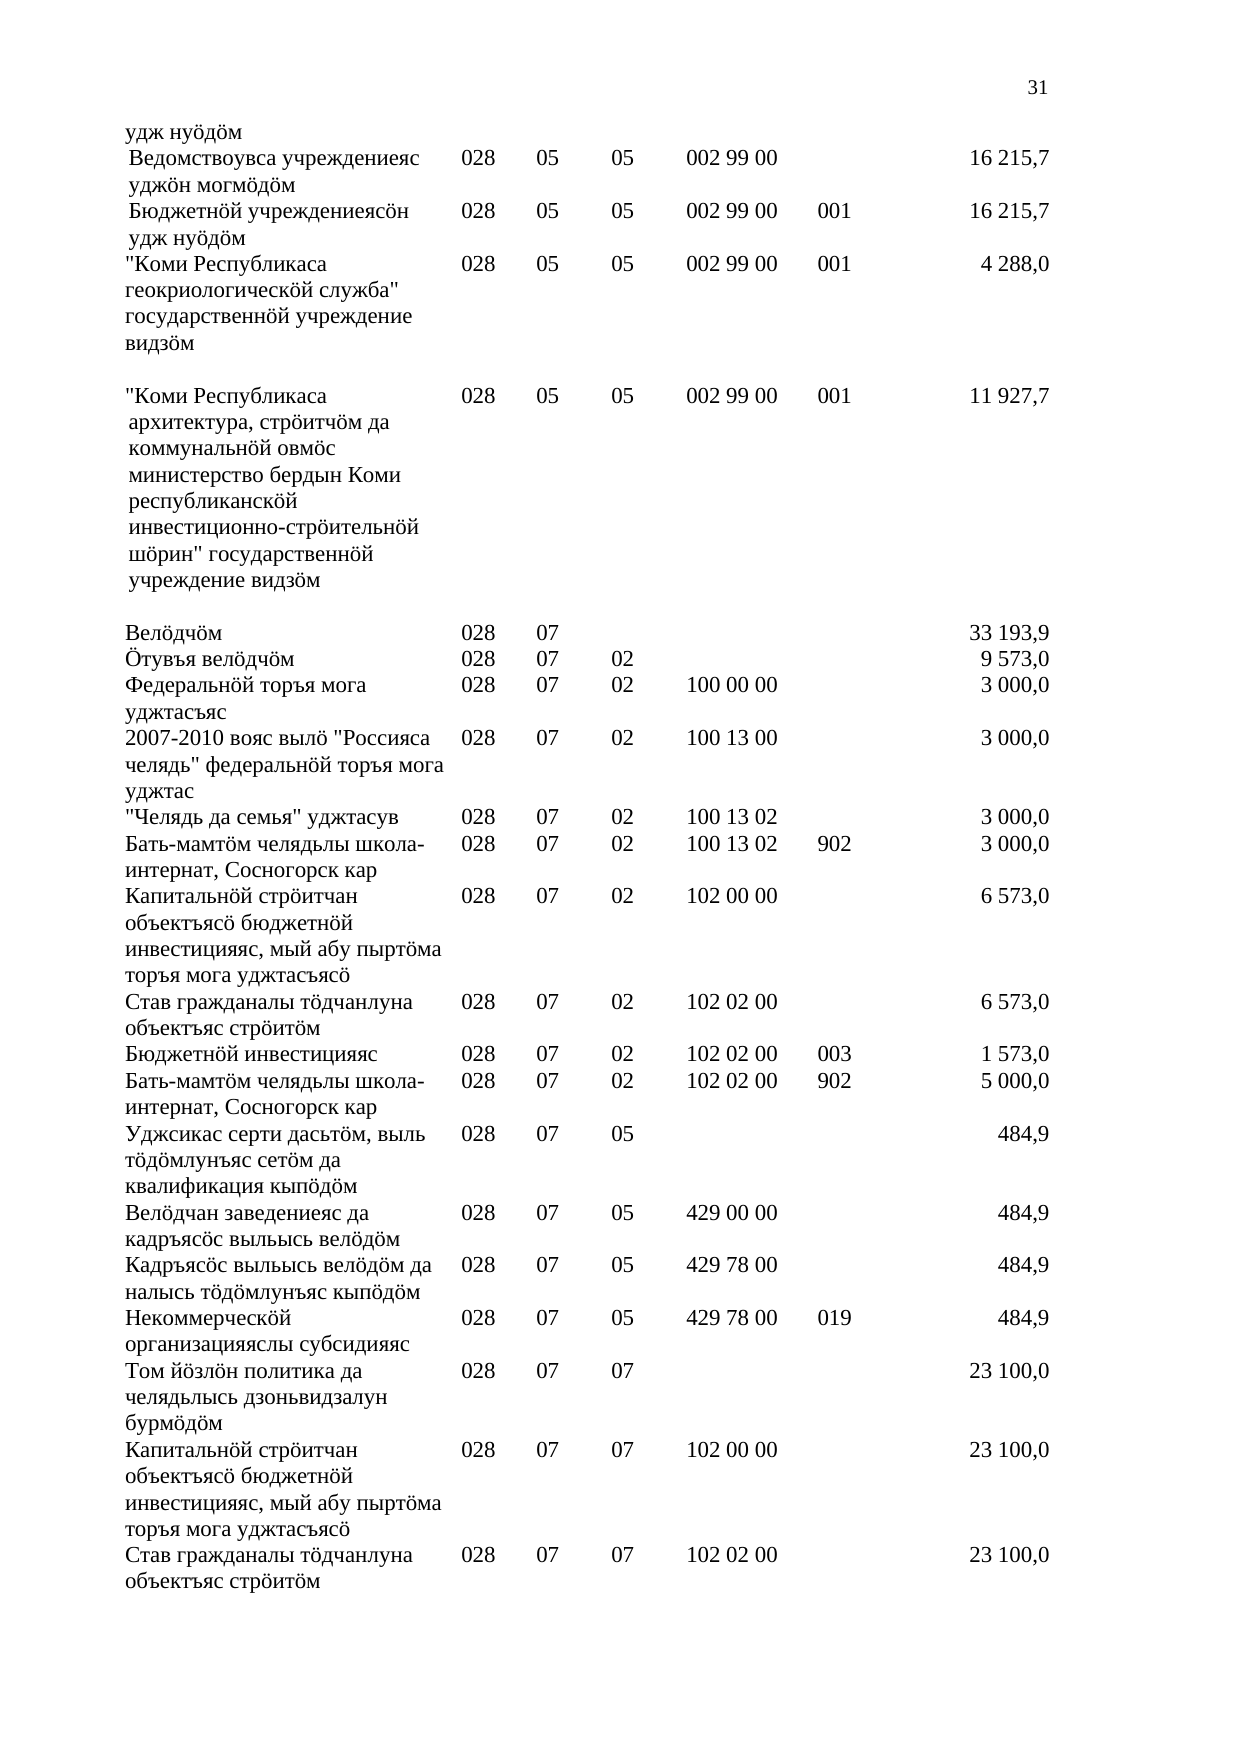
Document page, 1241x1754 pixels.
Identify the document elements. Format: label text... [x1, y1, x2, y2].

table_cell [680, 619, 811, 645]
table_cell 05 [605, 1251, 680, 1304]
table_cell 6 573,0 [886, 883, 1055, 988]
table_cell 028 [455, 1041, 530, 1067]
table_cell [680, 645, 811, 672]
table_cell 07 [530, 619, 605, 645]
table_cell 102 00 00 [680, 883, 811, 988]
table_cell 028 [455, 803, 530, 830]
table_cell 001 [811, 382, 886, 619]
table_cell 102 02 00 [680, 1067, 811, 1119]
table_cell 028 [455, 1067, 530, 1119]
table_cell 02 [605, 1067, 680, 1119]
table_cell 028 [455, 1436, 530, 1541]
table_cell 05 [605, 1199, 680, 1251]
table_cell 019 [811, 1304, 886, 1357]
table_cell [1055, 803, 1093, 830]
table_cell 02 [605, 830, 680, 882]
table_cell 3 000,0 [886, 672, 1055, 724]
table_cell 07 [530, 1251, 605, 1304]
table_cell 02 [605, 803, 680, 830]
table_cell 07 [605, 1436, 680, 1541]
table_cell 028 [455, 724, 530, 803]
table_cell 07 [530, 1199, 605, 1251]
table_cell [1055, 672, 1093, 724]
table_cell 001 [811, 250, 886, 382]
table_cell 07 [530, 724, 605, 803]
table_cell 028 [455, 250, 530, 382]
table_cell 028 [455, 145, 530, 197]
table_cell [886, 118, 1055, 144]
table_cell 100 00 00 [680, 672, 811, 724]
table_cell 028 [455, 883, 530, 988]
table_cell 5 000,0 [886, 1067, 1055, 1119]
table_cell 003 [811, 1041, 886, 1067]
table_cell 484,9 [886, 1251, 1055, 1304]
table_cell Капитальнöй стрöитчан объектъясö бюджетнöй инвестицияяс, мый абу пыртöма торъя мога уджтасъясö [119, 1436, 455, 1541]
table_cell 028 [455, 1541, 530, 1594]
table_cell [1055, 724, 1093, 803]
table_cell 4 288,0 [886, 250, 1055, 382]
table_cell [811, 1436, 886, 1541]
table_cell 07 [530, 1436, 605, 1541]
table_cell 07 [530, 883, 605, 988]
table_cell Некоммерческöй организацияяслы субсидияяс [119, 1304, 455, 1357]
table_cell 05 [530, 197, 605, 250]
table_cell 07 [530, 1067, 605, 1119]
table_cell [811, 672, 886, 724]
table_cell 102 02 00 [680, 1041, 811, 1067]
table_cell 102 02 00 [680, 1541, 811, 1594]
table_cell 02 [605, 883, 680, 988]
table_cell [1055, 1357, 1093, 1436]
table_cell 3 000,0 [886, 830, 1055, 882]
table_cell 16 215,7 [886, 145, 1055, 197]
table_cell [1055, 118, 1093, 144]
table_cell [1055, 1199, 1093, 1251]
table_cell 9 573,0 [886, 645, 1055, 672]
table_cell 100 13 00 [680, 724, 811, 803]
table_cell [811, 645, 886, 672]
table_cell 33 193,9 [886, 619, 1055, 645]
table_cell Став гражданалы тöдчан­луна объектъяс стрöитöм [119, 1541, 455, 1594]
table_cell [811, 145, 886, 197]
table_cell [1055, 145, 1093, 197]
table_cell 07 [530, 988, 605, 1041]
table_cell 028 [455, 382, 530, 619]
table_cell 028 [455, 619, 530, 645]
table_cell Велöдчöм [119, 619, 455, 645]
table_cell 07 [605, 1541, 680, 1594]
table_cell 902 [811, 1067, 886, 1119]
table_cell 100 13 02 [680, 803, 811, 830]
table_cell [811, 724, 886, 803]
table_cell 102 02 00 [680, 988, 811, 1041]
table_cell [605, 619, 680, 645]
table_cell 07 [530, 1120, 605, 1199]
table_cell 05 [605, 1120, 680, 1199]
table_cell [811, 118, 886, 144]
table_cell 3 000,0 [886, 724, 1055, 803]
table_cell 002 99 00 [680, 145, 811, 197]
table_cell 001 [811, 197, 886, 250]
table_cell 07 [530, 1041, 605, 1067]
table_cell Уджсикас серти дасьтöм, выль тöдöмлунъяс сетöм да квалификация кыпöдöм [119, 1120, 455, 1199]
table_cell 02 [605, 724, 680, 803]
table_cell [455, 118, 530, 144]
table_cell [680, 118, 811, 144]
table_cell 484,9 [886, 1120, 1055, 1199]
table_cell 02 [605, 988, 680, 1041]
table_cell 429 78 00 [680, 1251, 811, 1304]
table_cell 05 [605, 145, 680, 197]
table_cell Бать-мамтöм челядьлы школа-интернат, Сосногорск кар [119, 830, 455, 882]
table_cell 23 100,0 [886, 1436, 1055, 1541]
table_cell Кадръясöс выльысь велöдöм да налысь тöдöмлунъяс кыпöдöм [119, 1251, 455, 1304]
table_cell 102 00 00 [680, 1436, 811, 1541]
table_cell 05 [530, 382, 605, 619]
table_cell 2007-2010 вояс вылö "Россияса челядь" федеральнöй торъя мога уджтас [119, 724, 455, 803]
table_cell [811, 883, 886, 988]
table_cell 05 [605, 250, 680, 382]
table_cell 028 [455, 830, 530, 882]
table_cell 02 [605, 672, 680, 724]
table_cell [680, 1120, 811, 1199]
table_cell [1055, 1541, 1093, 1594]
table_cell 23 100,0 [886, 1541, 1055, 1594]
table_cell 05 [530, 145, 605, 197]
table_cell Öтувъя велöдчöм [119, 645, 455, 672]
table_cell [1055, 1067, 1093, 1119]
table_cell [1055, 1041, 1093, 1067]
table_cell [1055, 883, 1093, 988]
table_cell [1055, 1251, 1093, 1304]
table_cell [1055, 1304, 1093, 1357]
table_cell [1055, 645, 1093, 672]
table_cell 07 [530, 803, 605, 830]
table_cell [811, 1251, 886, 1304]
table_cell Том йöзлöн политика да челядьлысь дзоньвидзалун бурмöдöм [119, 1357, 455, 1436]
table_cell 484,9 [886, 1304, 1055, 1357]
table_cell 3 000,0 [886, 803, 1055, 830]
table_cell Став гражданалы тöдчан­луна объектъяс стрöитöм [119, 988, 455, 1041]
table_cell 05 [530, 250, 605, 382]
table_cell [811, 1357, 886, 1436]
table_cell 07 [530, 830, 605, 882]
table_cell [811, 803, 886, 830]
table_cell 16 215,7 [886, 197, 1055, 250]
table_cell 05 [605, 1304, 680, 1357]
table_cell 100 13 02 [680, 830, 811, 882]
table_cell 02 [605, 1041, 680, 1067]
table_cell [1055, 988, 1093, 1041]
table_cell Бюджетнöй инвестицияяс [119, 1041, 455, 1067]
table_cell "Коми Республикаса геокриологическöй служба" государственнöй учреждение видзöм [119, 250, 455, 382]
table_cell 05 [605, 197, 680, 250]
table_cell 028 [455, 1357, 530, 1436]
table_cell 07 [530, 645, 605, 672]
table_cell 07 [530, 1357, 605, 1436]
table_cell 002 99 00 [680, 382, 811, 619]
table_cell [811, 1199, 886, 1251]
table_cell Федеральнöй торъя мога уджтасъяс [119, 672, 455, 724]
table_cell Капитальнöй стрöитчан объектъясö бюджетнöй инвестицияяс, мый абу пыртöма торъя мога уджтасъясö [119, 883, 455, 988]
table_cell [811, 619, 886, 645]
table_cell [1055, 619, 1093, 645]
table_cell Ведомствоувса учреждениеяс уджöн могмöдöм [119, 145, 455, 197]
table_cell "Коми Республикаса архитектура, стрöитчöм да коммунальнöй овмöс министерство бердын Коми республиканскöй инвестиционно-стрöительнöй шöрин" государственнöй учреждение видзöм [119, 382, 455, 619]
table_cell 002 99 00 [680, 250, 811, 382]
table_cell 07 [530, 1541, 605, 1594]
table_cell 902 [811, 830, 886, 882]
table_cell [1055, 197, 1093, 250]
table_cell Бать-мамтöм челядьлы школа-интернат, Сосногорск кар [119, 1067, 455, 1119]
table_cell 028 [455, 988, 530, 1041]
table_cell Бюджетнöй учреждениеясöн удж нуöдöм [119, 197, 455, 250]
table_cell 028 [455, 645, 530, 672]
table_cell [811, 1120, 886, 1199]
table_cell Велöдчан заведениеяс да кадръясöс выльысь велöдöм [119, 1199, 455, 1251]
table_cell [811, 1541, 886, 1594]
table_cell [530, 118, 605, 144]
table_cell 07 [530, 672, 605, 724]
table_cell 429 78 00 [680, 1304, 811, 1357]
table_cell 028 [455, 1199, 530, 1251]
table_cell 028 [455, 1251, 530, 1304]
table_cell 05 [605, 382, 680, 619]
table_cell 002 99 00 [680, 197, 811, 250]
table_cell 028 [455, 672, 530, 724]
table_cell [1055, 382, 1093, 619]
table_cell 028 [455, 197, 530, 250]
table_cell 028 [455, 1120, 530, 1199]
table_cell 23 100,0 [886, 1357, 1055, 1436]
table_cell [1055, 1436, 1093, 1541]
table_cell [811, 988, 886, 1041]
table_cell "Челядь да семья" уджтасув [119, 803, 455, 830]
table_cell [1055, 250, 1093, 382]
table_cell [680, 1357, 811, 1436]
table_cell 11 927,7 [886, 382, 1055, 619]
table_cell удж нуöдöм [119, 118, 455, 144]
table_cell [605, 118, 680, 144]
table_cell 6 573,0 [886, 988, 1055, 1041]
table_cell 429 00 00 [680, 1199, 811, 1251]
table_cell 07 [605, 1357, 680, 1436]
table_cell 02 [605, 645, 680, 672]
table_cell 484,9 [886, 1199, 1055, 1251]
table_cell [1055, 830, 1093, 882]
table_cell [1055, 1120, 1093, 1199]
table_cell 07 [530, 1304, 605, 1357]
table_cell 028 [455, 1304, 530, 1357]
table_cell 1 573,0 [886, 1041, 1055, 1067]
